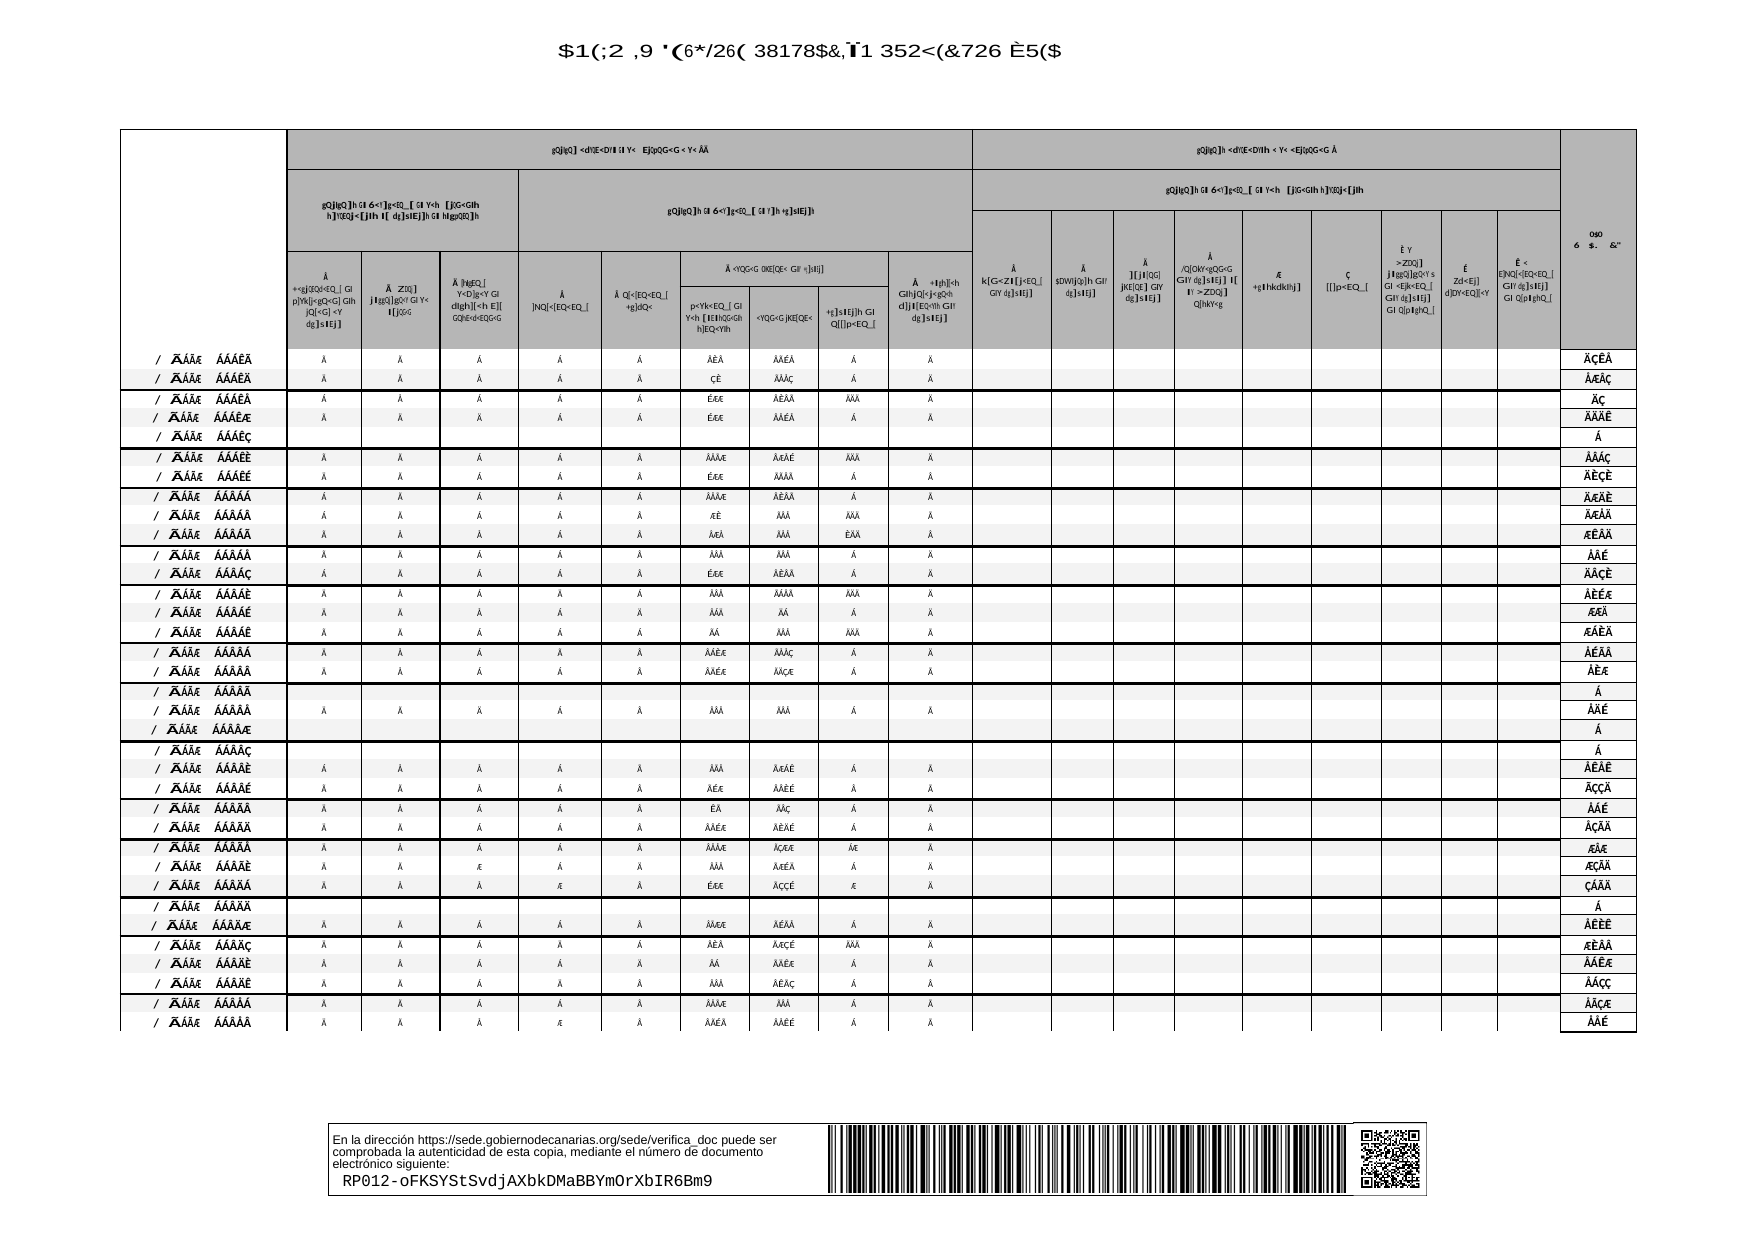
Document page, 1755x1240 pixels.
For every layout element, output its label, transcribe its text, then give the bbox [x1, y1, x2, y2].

table_cell ÅÁÉ [1561, 799, 1636, 817]
table_cell ÂÈÂ [681, 938, 749, 953]
table_cell  [1175, 719, 1242, 740]
table_cell Á [519, 954, 601, 973]
table_cell  [973, 700, 1051, 719]
table_cell  [1114, 685, 1174, 700]
table_cell / ÃÁÃÆ ÁÁÂÄÆ [121, 914, 286, 935]
table_cell Á [441, 645, 518, 661]
table_cell ÂÅÃÆ [681, 450, 749, 466]
table_cell  [1114, 817, 1174, 838]
table_cell  [973, 841, 1051, 856]
table_cell  [519, 743, 601, 758]
table_cell Á [519, 622, 601, 642]
table_cell  [519, 719, 601, 740]
table_cell ÂÃÆÆ [681, 914, 749, 935]
table_cell  [1498, 563, 1560, 584]
table_cell  [1382, 603, 1441, 622]
table_cell  [1442, 899, 1497, 914]
table_cell  [1312, 603, 1381, 622]
table_cell  [973, 450, 1051, 466]
table_cell  [1382, 841, 1441, 856]
table_cell ÆÆÄ [1561, 604, 1636, 622]
table_cell  [1442, 622, 1497, 642]
table_cell  [288, 719, 361, 740]
table_cell ÂÅÅÆ [681, 841, 749, 856]
table_cell Â k[G<ZI[j<EQ_[ GIY dg]sIEj] [973, 211, 1051, 349]
table_cell  [1175, 392, 1242, 407]
table_cell ÄÄÄ [819, 622, 888, 642]
table_cell  [973, 1012, 1051, 1031]
table_cell +g]sIEj]h GI Q[[]p<EQ_[ [819, 287, 888, 349]
table_cell ÃÈÄÉ [750, 817, 818, 838]
table_cell  [1312, 563, 1381, 584]
table_cell Ä <YQG<G 0KE[QE< GIY +g]sIEj] [681, 252, 888, 286]
table_cell ÂÁÄ [681, 603, 749, 622]
table_cell  [1312, 505, 1381, 524]
table_cell  [1114, 778, 1174, 798]
table_cell Á [441, 450, 518, 466]
table_cell  [1442, 587, 1497, 602]
table_cell ÅÂÉ [1561, 546, 1636, 563]
table_cell Ä [889, 587, 972, 602]
table_cell Á [519, 524, 601, 545]
table_cell  [1382, 505, 1441, 524]
table_cell Ã [362, 817, 439, 838]
table_cell Á [819, 973, 888, 993]
table_header gQjIgQ] <dYQE<DYI GI Y< EjQpQG<G < Y< ÂÄ [288, 130, 972, 169]
table_cell  [1442, 524, 1497, 545]
table_cell ÃÆÁÊ [750, 759, 818, 778]
table_cell ÄÇ [1561, 390, 1636, 407]
table_cell  [1498, 973, 1560, 993]
table_cell ÊÃ [681, 801, 749, 817]
table_cell  [1243, 548, 1311, 563]
table_cell Á [441, 622, 518, 642]
table_cell ÉÆÆ [681, 875, 749, 896]
table_cell  [1312, 349, 1381, 368]
table_cell  [1175, 408, 1242, 427]
table_cell  [1114, 505, 1174, 524]
table_cell Ã $DWIjQp]h GIY dg]sIEj] [1052, 211, 1113, 349]
table_cell / ÃÁÃÆ ÁÁÂÂÆ [121, 719, 286, 740]
table_cell  [1442, 450, 1497, 466]
table_cell  [288, 427, 361, 447]
table_cell É Zd<Ej] d]DY<EQ][<Y [1442, 211, 1497, 349]
table_cell Ã [362, 563, 439, 584]
table_cell / ÃÁÃÆ ÁÁÂÁÁ [121, 489, 286, 505]
table_cell Å [362, 875, 439, 896]
table_cell  [1312, 743, 1381, 758]
table_cell Á [1561, 741, 1636, 758]
table_cell ÄÄÄ [819, 938, 888, 953]
table_cell Á [519, 466, 601, 487]
table_cell  [973, 899, 1051, 914]
table_cell  [1442, 743, 1497, 758]
table_cell  [973, 622, 1051, 642]
table_cell ÇÁÃÄ [1561, 876, 1636, 896]
table_cell Ä [889, 392, 972, 407]
table_cell Á [441, 996, 518, 1012]
table_cell  [1243, 490, 1311, 505]
table_cell ÆÈ [681, 505, 749, 524]
table_cell  [1498, 719, 1560, 740]
table_cell ÅÆÂÇ [1561, 370, 1636, 389]
table_cell Â [602, 548, 680, 563]
table_cell  [288, 743, 361, 758]
table_cell Â [602, 700, 680, 719]
table_cell  [1382, 369, 1441, 389]
table_cell  [1114, 914, 1174, 935]
table_cell  [1442, 841, 1497, 856]
table_cell Á [1561, 683, 1636, 700]
table_cell  [1243, 408, 1311, 427]
table_cell Á [519, 801, 601, 817]
table_cell / ÃÁÃÆ ÁÁÂÂÈ [121, 759, 286, 778]
table_cell Á [519, 349, 601, 368]
table_cell Á [602, 587, 680, 602]
table_cell  [1114, 427, 1174, 447]
table_cell Á [602, 938, 680, 953]
table_cell Æ [519, 1012, 601, 1031]
table_cell Ã [889, 408, 972, 427]
table_cell Â [362, 954, 439, 973]
table_cell Á [819, 349, 888, 368]
table_cell  [750, 743, 818, 758]
table_cell Á [819, 1012, 888, 1031]
table_cell  [1243, 587, 1311, 602]
table_cell  [1243, 700, 1311, 719]
table_cell  [1498, 450, 1560, 466]
table_cell Â [602, 450, 680, 466]
table_cell Â [602, 563, 680, 584]
table_cell Ä [288, 661, 361, 682]
table_cell ÂÂÅ [681, 973, 749, 993]
table_cell  [1312, 996, 1381, 1012]
table_cell ÃÅÅÇ [750, 645, 818, 661]
table_cell  [1498, 801, 1560, 817]
table_cell Â [889, 466, 972, 487]
table_cell Ä [889, 938, 972, 953]
table_cell / ÃÁÃÆ ÁÁÁÊÆ [121, 408, 286, 427]
table_cell / ÃÁÃÆ ÁÁÂÄÇ [121, 937, 286, 953]
table_cell  [889, 427, 972, 447]
table_cell  [1114, 408, 1174, 427]
table_cell  [1382, 1012, 1441, 1031]
table_cell  [1175, 938, 1242, 953]
table_cell  [973, 954, 1051, 973]
table_cell Â [602, 841, 680, 856]
table_cell  [1498, 1012, 1560, 1031]
table_cell  [973, 996, 1051, 1012]
table_cell  [1114, 954, 1174, 973]
table_cell Á [441, 563, 518, 584]
table_cell / ÃÁÃÆ ÁÁÂÂÂ [121, 661, 286, 682]
table_cell Â +<gjQEQd<EQ_[ GI p]Yk[j<gQ<G] GIh jQ[<G] <Y dg]sIEj] [288, 252, 361, 349]
table_cell ÅÄÉ [1561, 701, 1636, 719]
table_cell  [973, 801, 1051, 817]
table_cell ÃÅÅÇ [750, 369, 818, 389]
table_cell  [1498, 392, 1560, 407]
table_cell  [441, 899, 518, 914]
table_cell Á [288, 490, 361, 505]
table_cell ÂÆÅ [681, 524, 749, 545]
table_cell Ä [889, 450, 972, 466]
table_cell  [1312, 700, 1381, 719]
table_cell / ÃÁÃÆ ÁÁÂÅÂ [121, 1012, 286, 1031]
table_cell Á [602, 622, 680, 642]
table_cell Ã [288, 524, 361, 545]
table_cell  [1382, 466, 1441, 487]
table_cell Á [441, 548, 518, 563]
table_cell  [1382, 427, 1441, 447]
table_cell  [1052, 524, 1113, 545]
table_cell Å [441, 524, 518, 545]
table_cell  [1114, 1012, 1174, 1031]
table_cell ÅÊÅÊ [1561, 760, 1636, 778]
table_cell  [362, 719, 439, 740]
table_cell  [1312, 1012, 1381, 1031]
table_cell  [1312, 954, 1381, 973]
table_cell ÂÄÉÆ [681, 661, 749, 682]
table_cell ÃÇÇÄ [1561, 779, 1636, 798]
table_cell Â [602, 973, 680, 993]
table_cell  [1114, 841, 1174, 856]
table_cell  [681, 685, 749, 700]
table_cell ÉÆÆ [681, 563, 749, 584]
table_cell ÅÈÉÆ [1561, 585, 1636, 602]
table_cell / ÃÁÃÆ ÁÁÂÁÊ [121, 622, 286, 642]
table_cell  [1312, 524, 1381, 545]
table_cell  [1052, 938, 1113, 953]
table_cell Á [819, 466, 888, 487]
table_cell  [1114, 719, 1174, 740]
table_cell  [1312, 817, 1381, 838]
table_cell  [1382, 685, 1441, 700]
table_cell Ã [362, 938, 439, 953]
table_cell / ÃÁÃÆ ÁÁÂÁÉ [121, 603, 286, 622]
table_cell Ã [362, 603, 439, 622]
table_cell  [1175, 759, 1242, 778]
table_cell ÅÁÊÆ [1561, 955, 1636, 973]
table_cell ÆÁÈÄ [1561, 623, 1636, 642]
table_cell / ÃÁÃÆ ÁÁÂÃÅ [121, 841, 286, 856]
table_cell  [1498, 427, 1560, 447]
table_cell ÂÅÃÆ [681, 490, 749, 505]
table_cell Â [602, 505, 680, 524]
table_cell Å [362, 392, 439, 407]
table_cell Ä [288, 875, 361, 896]
table_cell Á [288, 392, 361, 407]
table_cell Á [519, 392, 601, 407]
table_cell ÄÄÄ [819, 450, 888, 466]
table_cell Å +Igh][<h GIhjQ[<j<gQ<h d]jI[EQ<YIh GIY dg]sIEj] [889, 252, 972, 349]
table_cell Å [362, 759, 439, 778]
table_cell  [1052, 490, 1113, 505]
table_cell  [1382, 563, 1441, 584]
table_cell  [1175, 622, 1242, 642]
table_cell  [1442, 801, 1497, 817]
table_cell Å [441, 875, 518, 896]
table_cell  [1243, 524, 1311, 545]
table_cell  [1312, 587, 1381, 602]
table_cell Â [602, 661, 680, 682]
table_cell  [1498, 938, 1560, 953]
table_cell  [1114, 743, 1174, 758]
table_cell Â [602, 645, 680, 661]
table_cell  [1442, 685, 1497, 700]
table_cell Á [519, 490, 601, 505]
table_cell ÂÆÅÉ [750, 450, 818, 466]
table_cell ÂÂÈÉ [750, 778, 818, 798]
table_cell  [1312, 661, 1381, 682]
table_cell  [973, 856, 1051, 875]
table_cell  [973, 369, 1051, 389]
table_cell Á [519, 700, 601, 719]
table_cell  [819, 427, 888, 447]
table_cell ÅÁÇÇ [1561, 974, 1636, 993]
table_cell ÇÈ [681, 369, 749, 389]
table_cell  [819, 743, 888, 758]
table_cell  [973, 603, 1051, 622]
table_cell  [519, 685, 601, 700]
table_cell Á [441, 490, 518, 505]
table_cell  [973, 505, 1051, 524]
table_cell Á [441, 973, 518, 993]
table_cell Ã [288, 778, 361, 798]
table_cell  [1052, 954, 1113, 973]
table_cell Á [819, 603, 888, 622]
table_cell  [1382, 817, 1441, 838]
table_cell Ã [362, 450, 439, 466]
table_cell  [973, 466, 1051, 487]
table_cell ÃÄÊÆ [750, 954, 818, 973]
table_cell / ÃÁÃÆ ÁÁÂÃÂ [121, 800, 286, 817]
table_cell  [1382, 349, 1441, 368]
table_cell Å [362, 524, 439, 545]
table_cell  [288, 685, 361, 700]
table_cell  [1114, 392, 1174, 407]
table_cell  [1312, 875, 1381, 896]
table_cell  [1498, 759, 1560, 778]
table_cell ÂÃÉÅ [750, 349, 818, 368]
table_cell  [1114, 973, 1174, 993]
table_cell  [973, 973, 1051, 993]
table_cell Á [441, 938, 518, 953]
table_cell Ä [288, 801, 361, 817]
table_cell Ä [889, 875, 972, 896]
table_cell  [1442, 973, 1497, 993]
table_cell  [1175, 450, 1242, 466]
table_cell  [1175, 856, 1242, 875]
table_cell Ã [288, 349, 361, 368]
table_cell  [1382, 524, 1441, 545]
table_cell  [1114, 369, 1174, 389]
table_cell  [1243, 954, 1311, 973]
table_cell / ÃÁÃÆ ÁÁÂÂÉ [121, 778, 286, 798]
table_cell  [1442, 490, 1497, 505]
table_cell  [1114, 996, 1174, 1012]
table_cell  [973, 645, 1051, 661]
table_cell  [1243, 505, 1311, 524]
table_cell Ä [441, 700, 518, 719]
table_cell Ã [288, 548, 361, 563]
table_cell Å [441, 603, 518, 622]
table_cell  [1175, 817, 1242, 838]
table_cell Â [602, 996, 680, 1012]
table_cell  [1175, 645, 1242, 661]
table_cell ÃÆÇÉ [750, 938, 818, 953]
table_cell ÃÂÅ [750, 996, 818, 1012]
table_cell  [1175, 349, 1242, 368]
table_cell Á [441, 505, 518, 524]
table_cell  [819, 685, 888, 700]
table_cell Á [602, 408, 680, 427]
table_cell  [1175, 661, 1242, 682]
table_cell  [1114, 661, 1174, 682]
table_cell  [1498, 685, 1560, 700]
table_cell Â [602, 817, 680, 838]
table_cell  [1498, 587, 1560, 602]
table_cell  [1114, 645, 1174, 661]
table_cell  [1052, 603, 1113, 622]
table_cell  [441, 719, 518, 740]
table_cell  [1052, 466, 1113, 487]
table_cell  [1442, 548, 1497, 563]
table_cell Ã [362, 856, 439, 875]
table_cell  [750, 427, 818, 447]
table_cell Ä [288, 973, 361, 993]
table_cell  [889, 685, 972, 700]
table_cell Â [602, 466, 680, 487]
table_cell  [1052, 700, 1113, 719]
table_cell  [1312, 685, 1381, 700]
table_cell  [1382, 548, 1441, 563]
table_cell Ã ZDQj] jIggQj]gQ<Y GI Y< I[jQG<G [362, 252, 439, 349]
table_cell  [1243, 685, 1311, 700]
table_cell Á [441, 841, 518, 856]
table_cell  [1312, 973, 1381, 993]
table_cell  [1114, 700, 1174, 719]
table_cell  [1243, 645, 1311, 661]
table_cell  [1312, 801, 1381, 817]
table_cell  [1382, 778, 1441, 798]
table_cell  [1175, 954, 1242, 973]
table_cell  [973, 685, 1051, 700]
table_cell Ã [288, 408, 361, 427]
table_cell Å [441, 759, 518, 778]
table_cell / ÃÁÃÆ ÁÁÂÁÈ [121, 586, 286, 602]
table_cell  [1442, 938, 1497, 953]
table_cell  [973, 759, 1051, 778]
table_cell  [1052, 661, 1113, 682]
table_cell  [1114, 899, 1174, 914]
table_cell / ÃÁÃÆ ÁÁÂÂÇ [121, 743, 286, 758]
table_cell Ä [288, 466, 361, 487]
table_cell  [1243, 392, 1311, 407]
table_cell  [1052, 685, 1113, 700]
table_cell  [1312, 841, 1381, 856]
table_cell Å [441, 1012, 518, 1031]
table_cell  [1052, 914, 1113, 935]
table_cell  [1312, 856, 1381, 875]
table_cell Ä [441, 408, 518, 427]
table_cell p<Yk<EQ_[ GI Y<h [IEIhQG<GIh h]EQ<YIh [681, 287, 749, 349]
table_cell  [1114, 587, 1174, 602]
table_cell Å [441, 369, 518, 389]
table_cell  [750, 719, 818, 740]
table_cell ÅÃÇÆ [1561, 994, 1636, 1012]
table_cell  [1382, 996, 1441, 1012]
table_cell  [1312, 622, 1381, 642]
table_cell  [1382, 801, 1441, 817]
table_cell ÆÇÃÄ [1561, 857, 1636, 875]
table_cell  Â ]NQ[<[EQ<EQ_[ [519, 252, 601, 349]
table_cell  [1312, 938, 1381, 953]
table_cell  [1243, 996, 1311, 1012]
table_cell  [973, 427, 1051, 447]
table_cell  [1382, 856, 1441, 875]
table_cell  [1243, 856, 1311, 875]
table_cell  [1312, 759, 1381, 778]
table_cell  [1498, 661, 1560, 682]
table_cell Á [819, 996, 888, 1012]
table_cell  [1052, 369, 1113, 389]
table_cell Å [362, 587, 439, 602]
table_cell  [1312, 369, 1381, 389]
table_cell Á [1561, 897, 1636, 914]
table_cell Á [441, 466, 518, 487]
table_cell  [973, 524, 1051, 545]
table_cell Ä [hIgEQ_[ Y<D]g<Y GI dIgh][<h E][ GQhE<d<EQG<G [441, 252, 518, 349]
table_cell ÂÈÂÃ [750, 563, 818, 584]
table_cell  [1243, 817, 1311, 838]
table_cell  [1052, 719, 1113, 740]
table_cell  [1243, 369, 1311, 389]
table_cell  [1498, 841, 1560, 856]
table_cell Ä [889, 645, 972, 661]
table_cell  [1175, 587, 1242, 602]
table_cell Á [441, 817, 518, 838]
table_cell Á [519, 450, 601, 466]
table_cell  [1498, 996, 1560, 1012]
table_cell  [1052, 778, 1113, 798]
table_cell  [973, 875, 1051, 896]
table_cell Á [819, 645, 888, 661]
table_cell Á [441, 661, 518, 682]
table_cell  [1052, 587, 1113, 602]
table_cell  [1498, 622, 1560, 642]
table_cell  [1498, 349, 1560, 368]
table_cell ÂÂÅ [681, 587, 749, 602]
table_cell / ÃÁÃÆ ÁÁÁÊÅ [121, 391, 286, 407]
table_cell  [1382, 490, 1441, 505]
table_cell Á [819, 369, 888, 389]
table_cell Ä ][jI[QG] jKE[QE] GIY dg]sIEj] [1114, 211, 1174, 349]
table_cell Ä [519, 938, 601, 953]
table_cell Ä [889, 914, 972, 935]
table_cell ÄÄÄÊ [1561, 409, 1636, 427]
table_cell  [1498, 875, 1560, 896]
table_cell ÂÊÃÇ [750, 973, 818, 993]
table_cell ÅÉÃÂ [1561, 643, 1636, 661]
table_cell  [1498, 914, 1560, 935]
table_cell  [1382, 743, 1441, 758]
table_cell Á [441, 587, 518, 602]
table_cell  [973, 490, 1051, 505]
table_cell  [1114, 801, 1174, 817]
table_cell  [1052, 392, 1113, 407]
table_cell Ä [288, 700, 361, 719]
table_cell ÃÇÇÉ [750, 875, 818, 896]
table_cell ÅÊÈÊ [1561, 915, 1636, 935]
table_cell  [1114, 875, 1174, 896]
table_cell ÄÇÊÅ [1561, 350, 1636, 368]
table_cell  [1382, 700, 1441, 719]
table_cell  [1442, 466, 1497, 487]
table_cell ÃÄÇÆ [750, 661, 818, 682]
table_cell  [1243, 743, 1311, 758]
table_cell Ä [362, 408, 439, 427]
table_header 0$0 6 $. &" [1561, 130, 1636, 349]
table_cell  [1175, 603, 1242, 622]
table_cell  [602, 427, 680, 447]
table_cell  [1243, 563, 1311, 584]
table_cell  [1442, 563, 1497, 584]
table_cell Á [519, 603, 601, 622]
table_cell ÂÅÃÆ [681, 996, 749, 1012]
table_cell  [1442, 392, 1497, 407]
table_cell  [1243, 719, 1311, 740]
table_cell  [750, 899, 818, 914]
table_cell Ã [288, 450, 361, 466]
table_cell ÂÅÊÉ [750, 1012, 818, 1031]
table_cell ÂÁÈÆ [681, 645, 749, 661]
table_cell Ã [519, 645, 601, 661]
table_cell  [1312, 914, 1381, 935]
table_cell  [1382, 392, 1441, 407]
table_cell Ç [[]p<EQ_[ [1312, 211, 1381, 349]
table_cell ÅÈÆ [1561, 662, 1636, 682]
table_cell  [1114, 548, 1174, 563]
table_cell  [1052, 450, 1113, 466]
table_cell  [1442, 719, 1497, 740]
table_cell / ÃÁÃÆ ÁÁÂÄÊ [121, 973, 286, 993]
table_cell  [973, 914, 1051, 935]
table_cell  [1312, 466, 1381, 487]
table_cell / ÃÁÃÆ ÁÁÂÂÅ [121, 700, 286, 719]
table_cell Â [602, 801, 680, 817]
table_cell  [1498, 700, 1560, 719]
table_cell Á [519, 817, 601, 838]
table_cell  gQjIgQ]h GI 6<Y]g<EQ_[ GI Y<h [jQG<GIh h]YQEQj<[jIh I[ dg]sIEj]h GI hIgpQEQ]h [288, 170, 518, 251]
table_cell  [602, 899, 680, 914]
table_cell  [362, 427, 439, 447]
table_cell  [1114, 524, 1174, 545]
table_cell / ÃÁÃÆ ÁÁÁÊÄ [121, 369, 286, 389]
table_cell  [1243, 759, 1311, 778]
table_cell  [1382, 661, 1441, 682]
table_cell Ã [362, 700, 439, 719]
table_cell  [1243, 466, 1311, 487]
table_cell  [1175, 505, 1242, 524]
table_cell Á [441, 954, 518, 973]
table_cell / ÃÁÃÆ ÁÁÂÅÁ [121, 995, 286, 1012]
table_cell  [1382, 759, 1441, 778]
table_cell  [681, 719, 749, 740]
table_cell  [1175, 427, 1242, 447]
table_cell  [1114, 563, 1174, 584]
table_cell  [1175, 743, 1242, 758]
table_cell Á [519, 841, 601, 856]
table_cell Ã [362, 1012, 439, 1031]
table_cell  [362, 685, 439, 700]
table_cell  [362, 899, 439, 914]
table_cell <YQG<G jKE[QE< [750, 287, 818, 349]
table_cell Ä [288, 603, 361, 622]
table_cell  [1052, 841, 1113, 856]
table_cell  [602, 743, 680, 758]
table_cell  [1052, 973, 1113, 993]
table_cell Á [819, 856, 888, 875]
table_cell Á [441, 914, 518, 935]
table_cell  [1442, 369, 1497, 389]
table_cell Ã [889, 622, 972, 642]
table_cell  [1052, 505, 1113, 524]
table_cell Á [602, 349, 680, 368]
table_cell Â [602, 875, 680, 896]
table_cell ÂÅÅ [681, 856, 749, 875]
table_cell  [1175, 490, 1242, 505]
table_cell Ä [288, 1012, 361, 1031]
table_cell Ä [889, 548, 972, 563]
table_cell  [1442, 954, 1497, 973]
table_cell  [1114, 856, 1174, 875]
table_cell ÂÂÉÆ [681, 817, 749, 838]
table_cell  [1498, 856, 1560, 875]
table_cell Á [819, 801, 888, 817]
table_cell Ä [288, 841, 361, 856]
table_cell ÅÂÁÇ [1561, 448, 1636, 466]
table_cell  [1312, 778, 1381, 798]
table_cell  [1442, 759, 1497, 778]
table_cell Â [889, 524, 972, 545]
table_cell ÁÆ [819, 841, 888, 856]
table_cell Ä [288, 856, 361, 875]
table_cell ÃÂÅ [750, 622, 818, 642]
table_cell  [973, 719, 1051, 740]
table_cell Á [819, 700, 888, 719]
table_cell  [889, 899, 972, 914]
table_cell  [1312, 392, 1381, 407]
table_cell  [1175, 369, 1242, 389]
table_cell ÄÈÇÈ [1561, 467, 1636, 487]
table_cell  [1312, 645, 1381, 661]
table_cell Ã [889, 996, 972, 1012]
table_cell  [1175, 841, 1242, 856]
table_cell ÄÁ [750, 603, 818, 622]
table_cell  [1442, 505, 1497, 524]
table_cell  [1312, 450, 1381, 466]
table_cell  [1243, 841, 1311, 856]
table_cell Ä [889, 563, 972, 584]
table_cell  [441, 427, 518, 447]
table_cell Ä [288, 938, 361, 953]
table_cell  [1243, 622, 1311, 642]
table_cell Ã [362, 914, 439, 935]
table_cell  [1312, 427, 1381, 447]
table_cell Ä [288, 587, 361, 602]
table_cell ÂÃÅ [681, 759, 749, 778]
table_cell  [602, 719, 680, 740]
table_cell Á [519, 661, 601, 682]
table_cell Á [519, 856, 601, 875]
table_cell  [1243, 349, 1311, 368]
table_header gQjIgQ]h <dYQE<DYIh < Y< <EjQpQG<G Å [973, 130, 1560, 169]
table_cell  [1243, 875, 1311, 896]
table_cell  [1442, 1012, 1497, 1031]
table_cell Á [819, 954, 888, 973]
table_cell  [973, 408, 1051, 427]
table_cell / ÃÁÃÆ ÁÁÂÃÄ [121, 817, 286, 838]
table_cell  [1175, 563, 1242, 584]
table_cell  [1382, 450, 1441, 466]
table_cell Â [602, 778, 680, 798]
table_cell ÆÊÂÄ [1561, 525, 1636, 545]
table_cell  [1243, 973, 1311, 993]
table_cell Â [819, 778, 888, 798]
table_cell  [1498, 505, 1560, 524]
table_cell ÆÈÂÂ [1561, 936, 1636, 953]
table_cell  [1498, 645, 1560, 661]
table_cell  [441, 685, 518, 700]
table_cell Ã [889, 490, 972, 505]
table_cell Ã [889, 505, 972, 524]
table_cell Á [441, 392, 518, 407]
table_cell  [973, 587, 1051, 602]
table_cell ÂÈÂ [681, 349, 749, 368]
table_cell  [973, 661, 1051, 682]
table_cell  [750, 685, 818, 700]
table_cell Å /Q[OkY<gQG<G GIY dg]sIEj] I[ IY >ZDQj] Q[hkY<g [1175, 211, 1242, 349]
table_cell  [1382, 645, 1441, 661]
table_cell Æ +gIhkdkIhj] [1243, 211, 1311, 349]
table_cell  [1498, 778, 1560, 798]
table_cell  [1243, 603, 1311, 622]
table_cell  [1114, 622, 1174, 642]
table_cell  [1243, 450, 1311, 466]
table_cell  [1052, 427, 1113, 447]
table_cell Á [288, 759, 361, 778]
table_cell Ä [519, 587, 601, 602]
table_cell ÂÈÂÃ [750, 392, 818, 407]
table_cell  [973, 349, 1051, 368]
table_cell  [1052, 996, 1113, 1012]
table_cell  [1498, 466, 1560, 487]
table_cell  [1052, 899, 1113, 914]
table_cell  [1442, 856, 1497, 875]
table_cell  [819, 719, 888, 740]
table_cell ÃÂÇ [750, 801, 818, 817]
table_cell Á [519, 914, 601, 935]
table_cell Á [819, 661, 888, 682]
table_cell Ã [602, 369, 680, 389]
table_cell Ä [889, 369, 972, 389]
table_cell  [1114, 349, 1174, 368]
table_cell ÃÆÉÄ [750, 856, 818, 875]
table_cell  [519, 899, 601, 914]
table_cell  [1442, 661, 1497, 682]
table_cell  [973, 548, 1051, 563]
table_cell Ã [362, 490, 439, 505]
table_cell  [1114, 938, 1174, 953]
table_cell ÂÂÅ [681, 548, 749, 563]
table_cell Á [602, 392, 680, 407]
table_cell  [1052, 801, 1113, 817]
table_cell  gQjIgQ]h GI 6<Y]g<EQ_[ GI Y]h +g]sIEj]h [519, 170, 972, 251]
table_cell Ä [288, 817, 361, 838]
table_cell Ã [889, 801, 972, 817]
table_cell ÉÆÆ [681, 392, 749, 407]
table_cell  [1382, 408, 1441, 427]
table_cell  [441, 743, 518, 758]
table_cell Ä [519, 973, 601, 993]
table_cell Ã [889, 1012, 972, 1031]
table_cell Á [819, 548, 888, 563]
table_cell ÃÁÂÃ [750, 587, 818, 602]
table_cell Ã [889, 700, 972, 719]
table_cell Á [519, 505, 601, 524]
table_cell ÂÂÅ [681, 700, 749, 719]
table_cell  [1175, 801, 1242, 817]
table_cell Å [362, 801, 439, 817]
table_cell ÄÆÅÄ [1561, 506, 1636, 524]
table_cell Â [602, 524, 680, 545]
table_cell  [1312, 408, 1381, 427]
table_cell  [1382, 719, 1441, 740]
table_cell  [1442, 427, 1497, 447]
table_cell  [1498, 548, 1560, 563]
table_cell  [362, 743, 439, 758]
table_cell Â [889, 817, 972, 838]
table_cell  [1243, 427, 1311, 447]
table_cell Â [602, 1012, 680, 1031]
table_cell  [1052, 349, 1113, 368]
table_cell  [1243, 778, 1311, 798]
table_cell  [819, 899, 888, 914]
table_cell  [1052, 759, 1113, 778]
table_cell Á [288, 563, 361, 584]
table_cell È Y >ZDQj] jIggQj]gQ<Y s GI <Ejk<EQ_[ GIY dg]sIEj] GI Q[pIghQ_[ [1382, 211, 1441, 349]
table_cell  [1382, 587, 1441, 602]
table_cell  [889, 743, 972, 758]
table_cell  [1175, 973, 1242, 993]
table_cell Á [519, 778, 601, 798]
table_cell Ä [362, 548, 439, 563]
table_cell  [1243, 661, 1311, 682]
table_cell / ÃÁÃÆ ÁÁÁÊÇ [121, 427, 286, 447]
table_cell  [1243, 899, 1311, 914]
table_cell Ã Q[<[EQ<EQ_[ +g]dQ< [602, 252, 680, 349]
table_cell  [1498, 408, 1560, 427]
table_cell Ä [602, 603, 680, 622]
table_cell / ÃÁÃÆ ÁÁÂÄÈ [121, 954, 286, 973]
table_cell  [1052, 408, 1113, 427]
table_cell Ã [288, 996, 361, 1012]
table_cell ÄÄÄ [819, 587, 888, 602]
table_cell Ã [889, 954, 972, 973]
table_cell Â [288, 954, 361, 973]
table_cell  [1052, 622, 1113, 642]
table_cell Á [819, 759, 888, 778]
table_cell  [1382, 622, 1441, 642]
table_cell / ÃÁÃÆ ÁÁÂÃÈ [121, 856, 286, 875]
table_cell ÉÆÆ [681, 408, 749, 427]
table_cell  [1052, 645, 1113, 661]
table_cell / ÃÁÃÆ ÁÁÂÄÁ [121, 875, 286, 896]
table_cell Ä [889, 603, 972, 622]
table_cell  [1175, 778, 1242, 798]
table_cell  [1114, 490, 1174, 505]
table_cell Ã [362, 349, 439, 368]
table_cell Ã [362, 778, 439, 798]
table_cell ÄÄÄ [819, 505, 888, 524]
table_cell Å [441, 778, 518, 798]
table_cell Æ [519, 875, 601, 896]
table_cell ÃÂÅ [750, 700, 818, 719]
table_cell  [1442, 817, 1497, 838]
table_header / ÃÁÃÆ ÁÁÁÊÃ [121, 130, 286, 368]
table_cell Á [1561, 428, 1636, 447]
table_cell  [1498, 743, 1560, 758]
table_cell  [1498, 490, 1560, 505]
table_cell  [1498, 817, 1560, 838]
table_cell ÈÄÄ [819, 524, 888, 545]
table_cell ÃÅÅ [750, 524, 818, 545]
table_cell  [973, 563, 1051, 584]
table_cell ÆÂÆ [1561, 839, 1636, 856]
table_cell ÃÉÃÅ [750, 914, 818, 935]
table_cell ÃÃÂÃ [750, 466, 818, 487]
table_cell  [973, 743, 1051, 758]
table_cell / ÃÁÃÆ ÁÁÂÄÄ [121, 899, 286, 914]
table_cell Á [1561, 720, 1636, 740]
table_cell  [1052, 563, 1113, 584]
table_cell  [1498, 899, 1560, 914]
table_cell  [1175, 524, 1242, 545]
table_cell Á [519, 759, 601, 778]
table_cell Á [441, 349, 518, 368]
table_cell  [889, 719, 972, 740]
table_cell ÃÇÆÆ [750, 841, 818, 856]
table_cell Á [602, 490, 680, 505]
table_cell Ä [602, 856, 680, 875]
table_cell  [1175, 1012, 1242, 1031]
table_cell ÄÆÄÈ [1561, 488, 1636, 505]
table_cell  [1052, 743, 1113, 758]
table_cell ÄÂÇÈ [1561, 564, 1636, 584]
table_cell  [1052, 875, 1113, 896]
table_cell Á [819, 490, 888, 505]
table_cell ÄÄÄ [819, 392, 888, 407]
table_cell  [1312, 719, 1381, 740]
table_cell Á [819, 817, 888, 838]
table_cell Ã [362, 466, 439, 487]
table_cell Å [362, 841, 439, 856]
table_cell Ã [889, 661, 972, 682]
table_cell  [973, 938, 1051, 953]
table_cell  [1114, 450, 1174, 466]
table_cell Á [519, 996, 601, 1012]
table_cell Ã [889, 759, 972, 778]
table_cell  [602, 685, 680, 700]
table_cell / ÃÁÃÆ ÁÁÁÊÈ [121, 450, 286, 466]
table_cell  [1382, 938, 1441, 953]
table_cell / ÃÁÃÆ ÁÁÁÊÉ [121, 466, 286, 487]
table_cell  [1442, 996, 1497, 1012]
table_cell ÉÆÆ [681, 466, 749, 487]
table_cell ÅÅÉ [1561, 1013, 1636, 1031]
table_cell  [1114, 603, 1174, 622]
table_cell Á [288, 505, 361, 524]
table_cell Á [819, 914, 888, 935]
table_cell ÃÂÅ [750, 548, 818, 563]
table_cell  [1114, 466, 1174, 487]
table_cell  [1243, 1012, 1311, 1031]
table_cell Á [519, 369, 601, 389]
table_cell / ÃÁÃÆ ÁÁÂÁÇ [121, 563, 286, 584]
table_cell  [1382, 899, 1441, 914]
table_cell ÂÁ [681, 954, 749, 973]
table_cell Ä [889, 856, 972, 875]
table_cell Ã [889, 841, 972, 856]
table_cell Ã [288, 622, 361, 642]
table_cell Ä [288, 914, 361, 935]
table_cell  [1175, 996, 1242, 1012]
table_cell  [1498, 954, 1560, 973]
table_cell  [1052, 1012, 1113, 1031]
table_cell Á [819, 408, 888, 427]
table_cell Á [519, 408, 601, 427]
table_cell / ÃÁÃÆ ÁÁÂÂÃ [121, 684, 286, 700]
table_cell  [1175, 548, 1242, 563]
table_cell  [1382, 914, 1441, 935]
table_cell  gQjIgQ]h GI 6<Y]g<EQ_[ GI Y<h [jQG<GIh h]YQEQj<[jIh [973, 170, 1560, 210]
table_cell Á [519, 563, 601, 584]
table_cell  [1243, 914, 1311, 935]
table_cell  [1442, 914, 1497, 935]
table_cell  [681, 743, 749, 758]
table_cell Ã [362, 973, 439, 993]
table_cell Á [519, 548, 601, 563]
table_cell Ã [362, 369, 439, 389]
table_cell Ã [602, 759, 680, 778]
table_cell Á [441, 801, 518, 817]
table_cell / ÃÁÃÆ ÁÁÂÁÃ [121, 524, 286, 545]
table_cell Ä [602, 954, 680, 973]
table_cell  [1442, 645, 1497, 661]
table_cell  [1114, 759, 1174, 778]
table_cell Â [889, 973, 972, 993]
table_cell  [973, 817, 1051, 838]
table_cell / ÃÁÃÆ ÁÁÂÁÅ [121, 547, 286, 563]
table_cell  [1175, 914, 1242, 935]
table_cell Å [362, 645, 439, 661]
table_cell  [1442, 700, 1497, 719]
table_cell / ÃÁÃÆ ÁÁÂÁÂ [121, 505, 286, 524]
table_cell ÂÃÉÃ [681, 1012, 749, 1031]
table_cell  [973, 392, 1051, 407]
table_cell  [1052, 817, 1113, 838]
table_cell  [1052, 548, 1113, 563]
table_cell  [1498, 603, 1560, 622]
table_cell  [973, 778, 1051, 798]
table_cell  [1382, 954, 1441, 973]
table_cell ÂÈÂÃ [750, 490, 818, 505]
table_cell  [681, 427, 749, 447]
table_cell Â [602, 914, 680, 935]
table_cell ÃÂÅ [750, 505, 818, 524]
table_cell / ÃÁÃÆ ÁÁÂÂÁ [121, 644, 286, 661]
table_cell  [1175, 685, 1242, 700]
table_cell Æ [819, 875, 888, 896]
table_cell  [1175, 875, 1242, 896]
table_cell  [1175, 466, 1242, 487]
table_cell Ã [362, 996, 439, 1012]
table_cell ÅÇÃÄ [1561, 818, 1636, 838]
table_cell  [1052, 856, 1113, 875]
table_cell  [1243, 801, 1311, 817]
table_cell  [1175, 899, 1242, 914]
table_cell  [1312, 490, 1381, 505]
table_cell  [1312, 899, 1381, 914]
table_cell  [1498, 369, 1560, 389]
table_cell ÂÅÉÅ [750, 408, 818, 427]
table_cell Ä [889, 349, 972, 368]
table_cell  [681, 899, 749, 914]
table_cell  [1442, 408, 1497, 427]
table_cell Ä [288, 369, 361, 389]
table_cell Ã [362, 622, 439, 642]
table_cell  [1498, 524, 1560, 545]
table_cell  [519, 427, 601, 447]
table_cell  [288, 899, 361, 914]
table_cell  [1312, 548, 1381, 563]
table_cell  [1382, 973, 1441, 993]
table_cell Ã [362, 505, 439, 524]
table_cell  [1442, 778, 1497, 798]
table_cell  [1175, 700, 1242, 719]
table_cell Ê < E]NQ[<[EQ<EQ_[ GIY dg]sIEj] GI Q[pIghQ_[ [1498, 211, 1560, 349]
table_cell Æ [441, 856, 518, 875]
table_cell ÃÉÆ [681, 778, 749, 798]
table_cell  [1243, 938, 1311, 953]
table_cell  [1442, 875, 1497, 896]
table_cell ÃÁ [681, 622, 749, 642]
table_cell Ã [889, 778, 972, 798]
table_cell Á [819, 563, 888, 584]
table_cell  [1442, 603, 1497, 622]
table_cell  [1442, 349, 1497, 368]
table_cell Å [362, 661, 439, 682]
table_cell Ä [288, 645, 361, 661]
table_cell  [1382, 875, 1441, 896]
